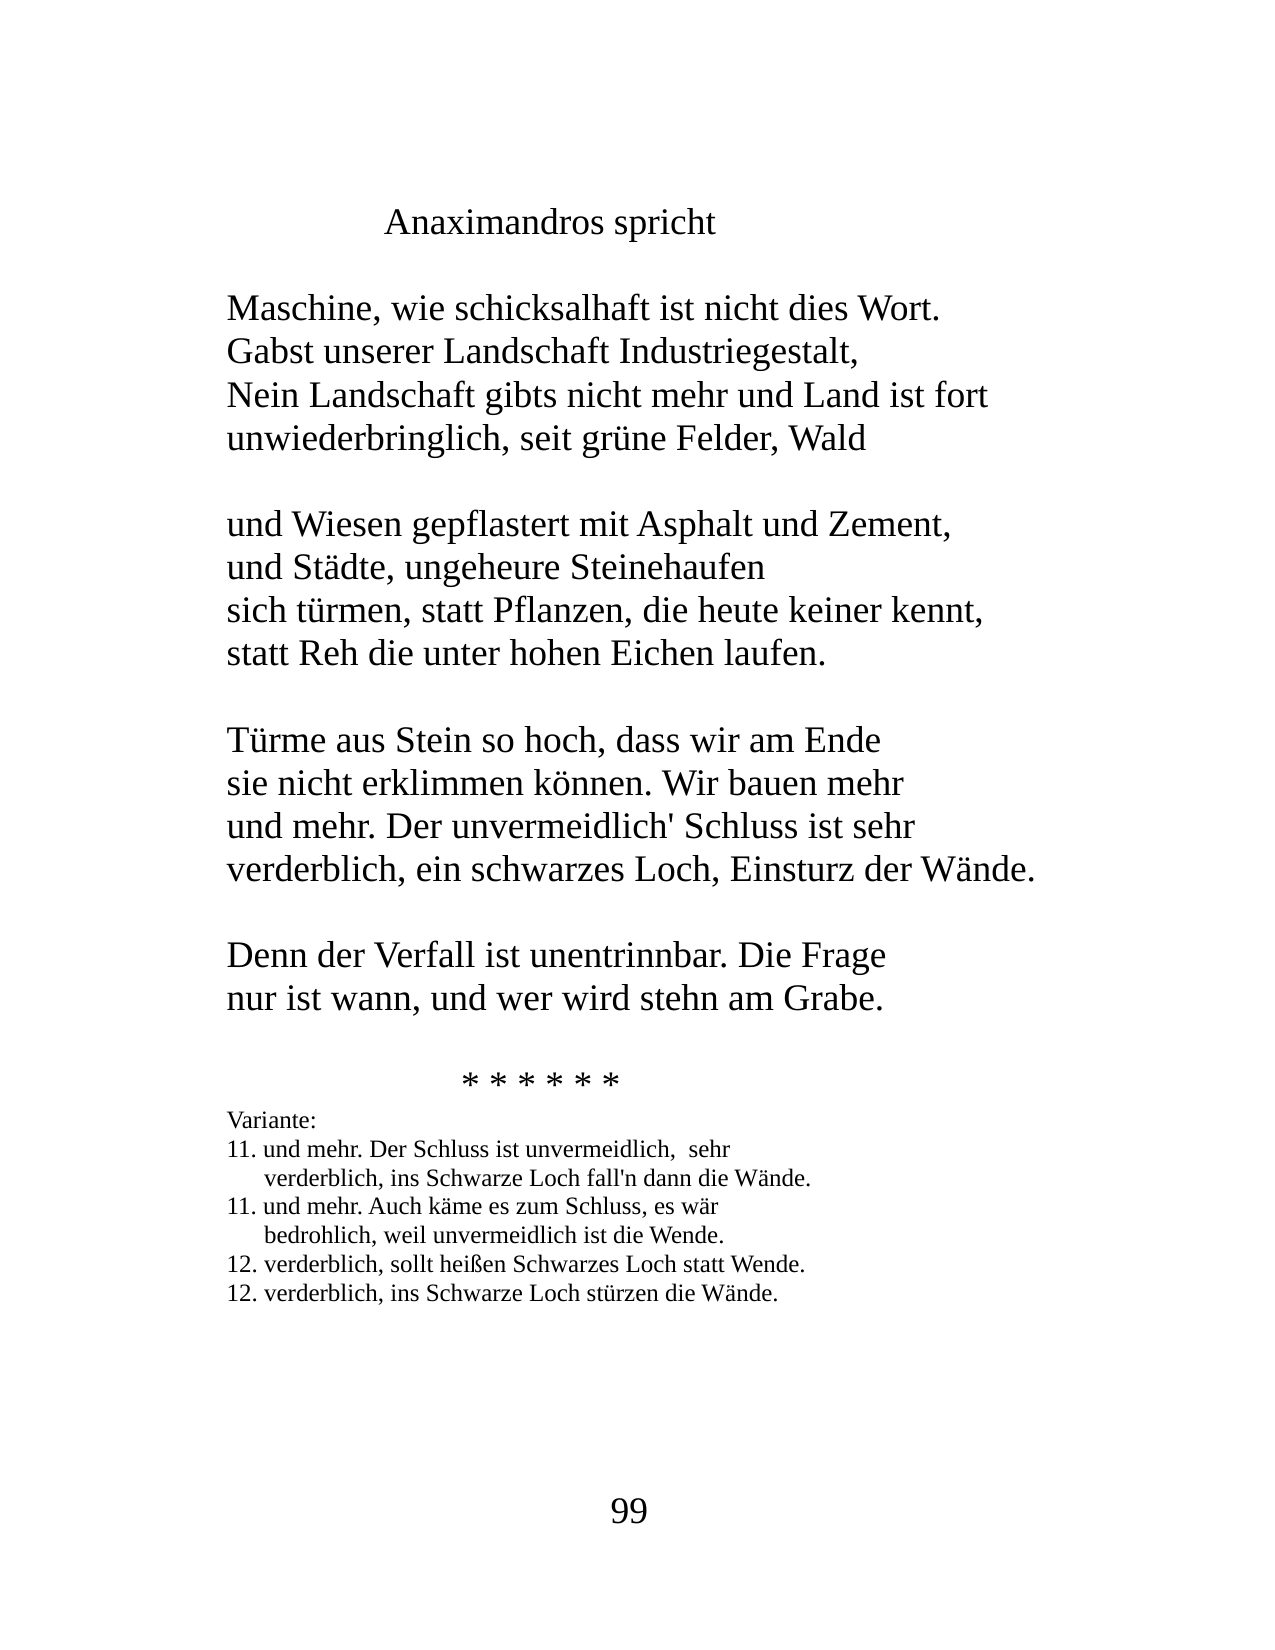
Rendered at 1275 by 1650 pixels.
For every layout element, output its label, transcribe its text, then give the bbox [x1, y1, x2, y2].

text nur ist wann, und wer wird stehn am Grabe. [226, 976, 1157, 1019]
text 11. und mehr. Auch käme es zum Schluss, es wär [226, 1191, 1157, 1220]
text unwiederbringlich, seit grüne Felder, Wald [226, 415, 1157, 458]
text Maschine, wie schicksalhaft ist nicht dies Wort. [226, 286, 1157, 329]
text Gabst unserer Landschaft Industriegestalt, [226, 329, 1157, 372]
text und Wiesen gepflastert mit Asphalt und Zement, [226, 501, 1157, 544]
text und Städte, ungeheure Steinehaufen [226, 544, 1157, 588]
text sich türmen, statt Pflanzen, die heute keiner kennt, [226, 588, 1157, 631]
text und mehr. Der unvermeidlich' Schluss ist sehr [226, 803, 1157, 846]
text Nein Landschaft gibts nicht mehr und Land ist fort [226, 372, 1157, 415]
text verderblich, ins Schwarze Loch fall'n dann die Wände. [226, 1163, 1157, 1191]
text Türme aus Stein so hoch, dass wir am Ende [226, 717, 1157, 760]
text sie nicht erklimmen können. Wir bauen mehr [226, 760, 1157, 803]
text Anaximandros spricht [226, 199, 1157, 243]
text bedrohlich, weil unvermeidlich ist die Wende. [226, 1220, 1157, 1249]
text * * * * * * [226, 1062, 1157, 1105]
text 12. verderblich, ins Schwarze Loch stürzen die Wände. [226, 1278, 1157, 1306]
text Denn der Verfall ist unentrinnbar. Die Frage [226, 933, 1157, 976]
text statt Reh die unter hohen Eichen laufen. [226, 631, 1157, 674]
text 12. verderblich, sollt heißen Schwarzes Loch statt Wende. [226, 1249, 1157, 1278]
text Variante: [226, 1105, 1157, 1134]
text 11. und mehr. Der Schluss ist unvermeidlich, sehr [226, 1134, 1157, 1163]
text verderblich, ein schwarzes Loch, Einsturz der Wände. [226, 846, 1157, 889]
